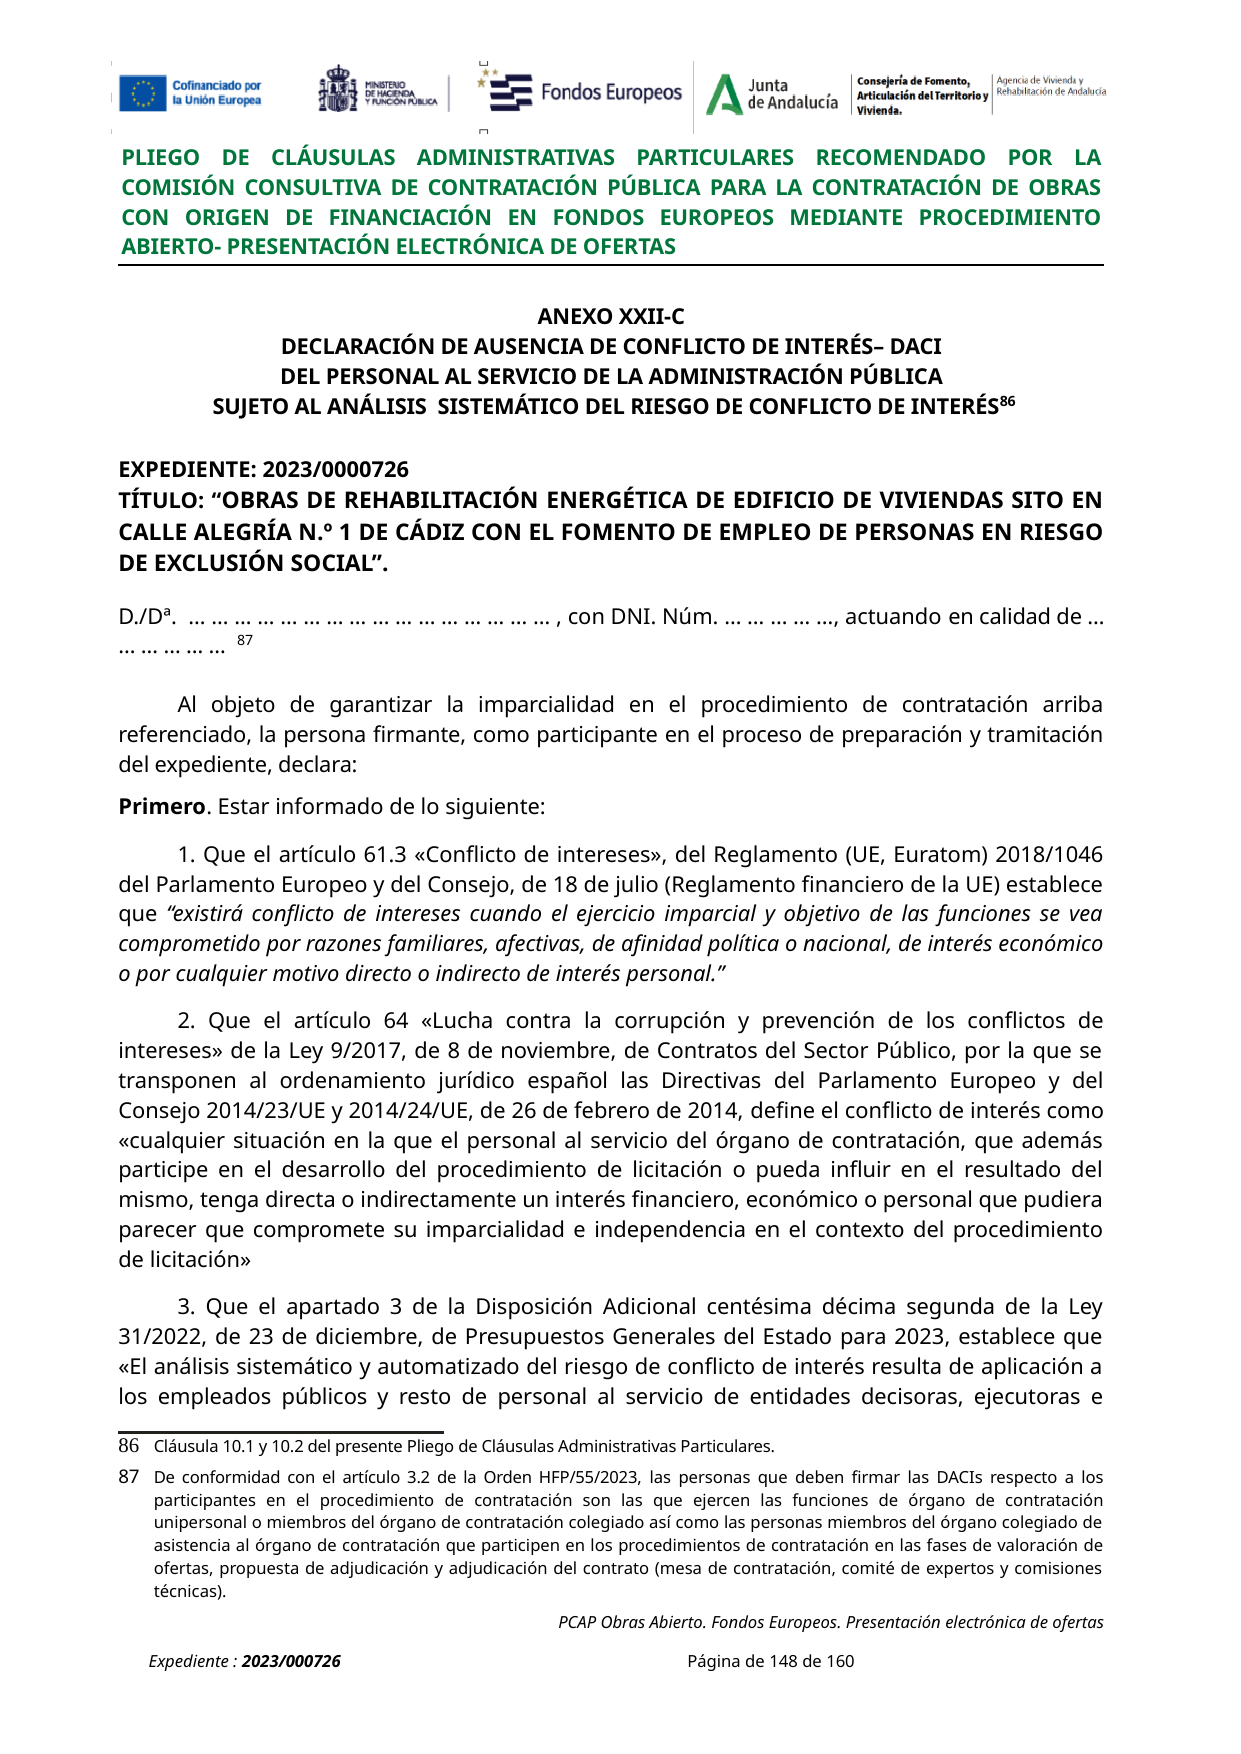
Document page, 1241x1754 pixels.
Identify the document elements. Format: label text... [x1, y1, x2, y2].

text De conformidad con el artículo 3.2 de la Orden HFP/55/2023, las personas que deben firmar las DACIs respecto a los participantes en el procedimiento de contratación son las que ejercen las funciones de órgano de contratación unipersonal o miembros del órgano de contratación colegiado así como las personas miembros del órgano colegiado de asistencia al órgano de contratación que participen en los procedimientos de contratación en las fases de valoración de ofertas, propuesta de adjudicación y adjudicación del contrato (mesa de contratación, comité de expertos y comisiones técnicas). [118, 1463, 1104, 1602]
text Cláusula 10.1 y 10.2 del presente Pliego de Cláusulas Administrativas Particulares. [118, 1433, 1104, 1457]
text DEL PERSONAL AL SERVICIO DE LA ADMINISTRACIÓN PÚBLICA [118, 361, 1104, 391]
text TÍTULO: “OBRAS DE REHABILITACIÓN ENERGÉTICA DE EDIFICIO DE VIVIENDAS SITO EN CALLE ALEGRÍA N.º 1 DE CÁDIZ CON EL FOMENTO DE EMPLEO DE PERSONAS EN RIESGO DE EXCLUSIÓN SOCIAL”. [118, 484, 1104, 578]
text ANEXO XXII-C [118, 301, 1104, 331]
text 3. Que el apartado 3 de la Disposición Adicional centésima décima segunda de la Ley 31/2022, de 23 de diciembre, de Presupuestos Generales del Estado para 2023, establece que «El análisis sistemático y automatizado del riesgo de conflicto de interés resulta de aplicación a los empleados públicos y resto de personal al servicio de entidades decisoras, ejecutoras e [118, 1291, 1104, 1411]
text Al objeto de garantizar la imparcialidad en el procedimiento de contratación arriba referenciado, la persona firmante, como participante en el proceso de preparación y tramitación del expediente, declara: [118, 689, 1104, 779]
text DECLARACIÓN DE AUSENCIA DE CONFLICTO DE INTERÉS– DACI [118, 331, 1104, 361]
text SUJETO AL ANÁLISIS SISTEMÁTICO DEL RIESGO DE CONFLICTO DE INTERÉS [118, 391, 1104, 420]
text EXPEDIENTE: 2023/0000726 [118, 454, 1104, 484]
text PLIEGO DE CLÁUSULAS ADMINISTRATIVAS PARTICULARES RECOMENDADO POR LA COMISIÓN CONSULTIVA DE CONTRATACIÓN PÚBLICA PARA LA CONTRATACIÓN DE OBRAS CON ORIGEN DE FINANCIACIÓN EN FONDOS EUROPEOS MEDIANTE PROCEDIMIENTO ABIERTO- PRESENTACIÓN ELECTRÓNICA DE OFERTAS [118, 139, 1104, 264]
picture [111, 58, 1119, 134]
text 2. Que el artículo 64 «Lucha contra la corrupción y prevención de los conflictos de intereses» de la Ley 9/2017, de 8 de noviembre, de Contratos del Sector Público, por la que se transponen al ordenamiento jurídico español las Directivas del Parlamento Europeo y del Consejo 2014/23/UE y 2014/24/UE, de 26 de febrero de 2014, define el conflicto de interés como «cualquier situación en la que el personal al servicio del órgano de contratación, que además participe en el desarrollo del procedimiento de licitación o pueda influir en el resultado del mismo, tenga directa o indirectamente un interés financiero, económico o personal que pudiera parecer que compromete su imparcialidad e independencia en el contexto del procedimiento de licitación» [118, 1006, 1104, 1274]
text Primero. Estar informado de lo siguiente: [118, 791, 1104, 821]
text 1. Que el artículo 61.3 «Conflicto de intereses», del Reglamento (UE, Euratom) 2018/1046 del Parlamento Europeo y del Consejo, de 18 de julio (Reglamento financiero de la UE) establece que “existirá conflicto de intereses cuando el ejercicio imparcial y objetivo de las funciones se vea comprometido por razones familiares, afectivas, de afinidad política o nacional, de interés económico o por cualquier motivo directo o indirecto de interés personal.” [118, 839, 1104, 988]
text D./Dª. … … … … … … … … … … … … … … … … , con DNI. Núm. … … … … …, actuando en calidad de … … … … … … [118, 601, 1104, 660]
